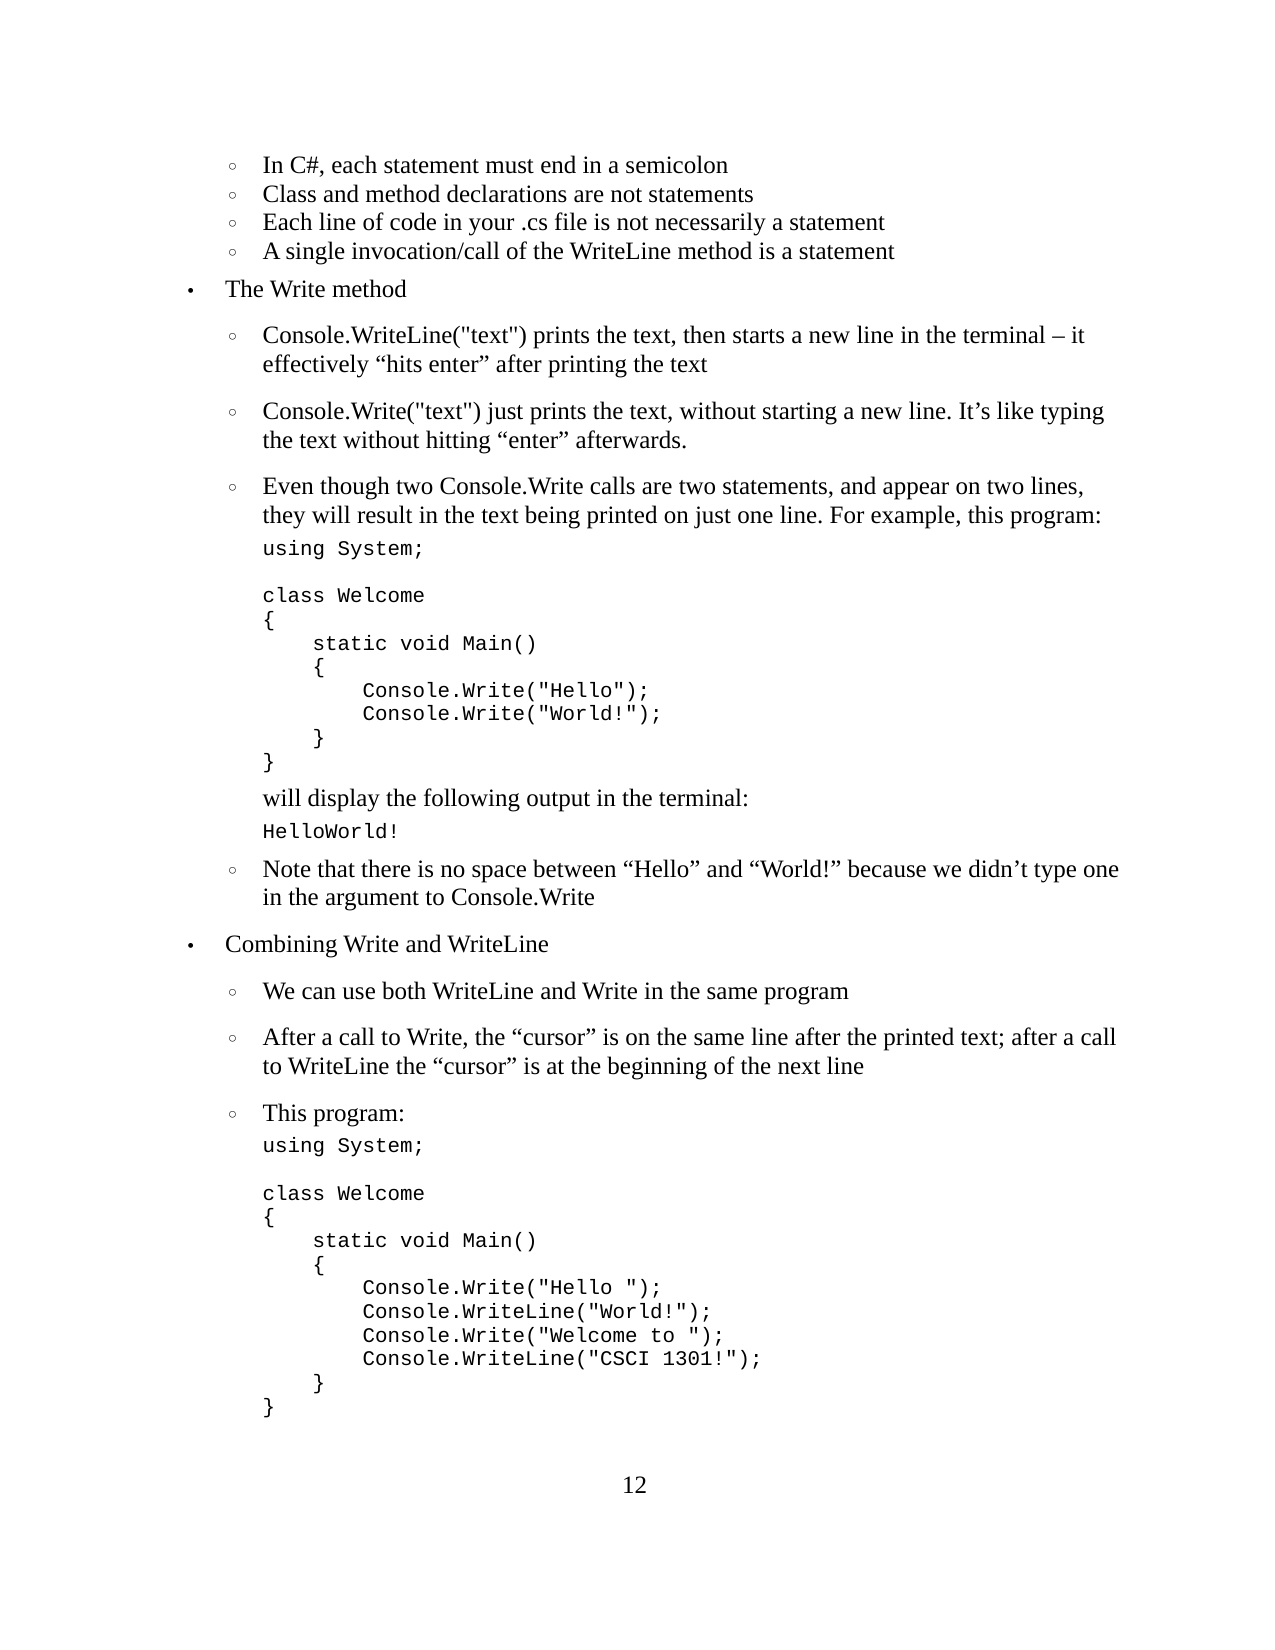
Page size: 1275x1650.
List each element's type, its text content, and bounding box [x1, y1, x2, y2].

list We can use both WriteLine and Write in the same program [225, 976, 1125, 1004]
list In C#, each statement must end in a semicolon [225, 150, 1125, 179]
list Console.Write("Welcome to "); [225, 1325, 1125, 1348]
list { [225, 1254, 1125, 1277]
list The Write method [187, 274, 1125, 303]
list static void Main() [225, 1230, 1125, 1254]
list class Welcome [225, 585, 1125, 609]
list Even though two Console.Write calls are two statements, and appear on two lines, they will result in the text being printed on just one line. For example, this program: [225, 471, 1125, 529]
list Console.WriteLine("World!"); [225, 1301, 1125, 1325]
list } [225, 727, 1125, 751]
list A single invocation/call of the WriteLine method is a statement [225, 236, 1125, 265]
list Console.Write("Hello"); [225, 680, 1125, 703]
list using System; [225, 538, 1125, 562]
list static void Main() [225, 632, 1125, 656]
list After a call to Write, the “cursor” is on the same line after the printed text; after a call to WriteLine the “cursor” is at the beginning of the next line [225, 1022, 1125, 1080]
list Note that there is no space between “Hello” and “World!” because we didn’t type one in the argument to Console.Write [225, 854, 1125, 911]
list Console.Write("Hello "); [225, 1277, 1125, 1301]
list class Welcome [225, 1183, 1125, 1206]
list This program: [225, 1098, 1125, 1127]
list Each line of code in your .cs file is not necessarily a statement [225, 207, 1125, 236]
list Console.Write("World!"); [225, 703, 1125, 727]
list { [225, 1206, 1125, 1230]
list Console.WriteLine("text") prints the text, then starts a new line in the terminal – it effectively “hits enter” after printing the text [225, 321, 1125, 378]
list } [225, 751, 1125, 774]
list Class and method declarations are not statements [225, 179, 1125, 207]
list } [225, 1372, 1125, 1396]
list Console.Write("text") just prints the text, without starting a new line. It’s like typing the text without hitting “enter” afterwards. [225, 396, 1125, 453]
list Console.WriteLine("CSCI 1301!"); [225, 1348, 1125, 1372]
list HelloWorld! [225, 821, 1125, 845]
list { [225, 656, 1125, 680]
list using System; [225, 1136, 1125, 1159]
list will display the following output in the terminal: [225, 783, 1125, 812]
list } [225, 1396, 1125, 1419]
list { [225, 609, 1125, 632]
list Combining Write and WriteLine [187, 929, 1125, 958]
